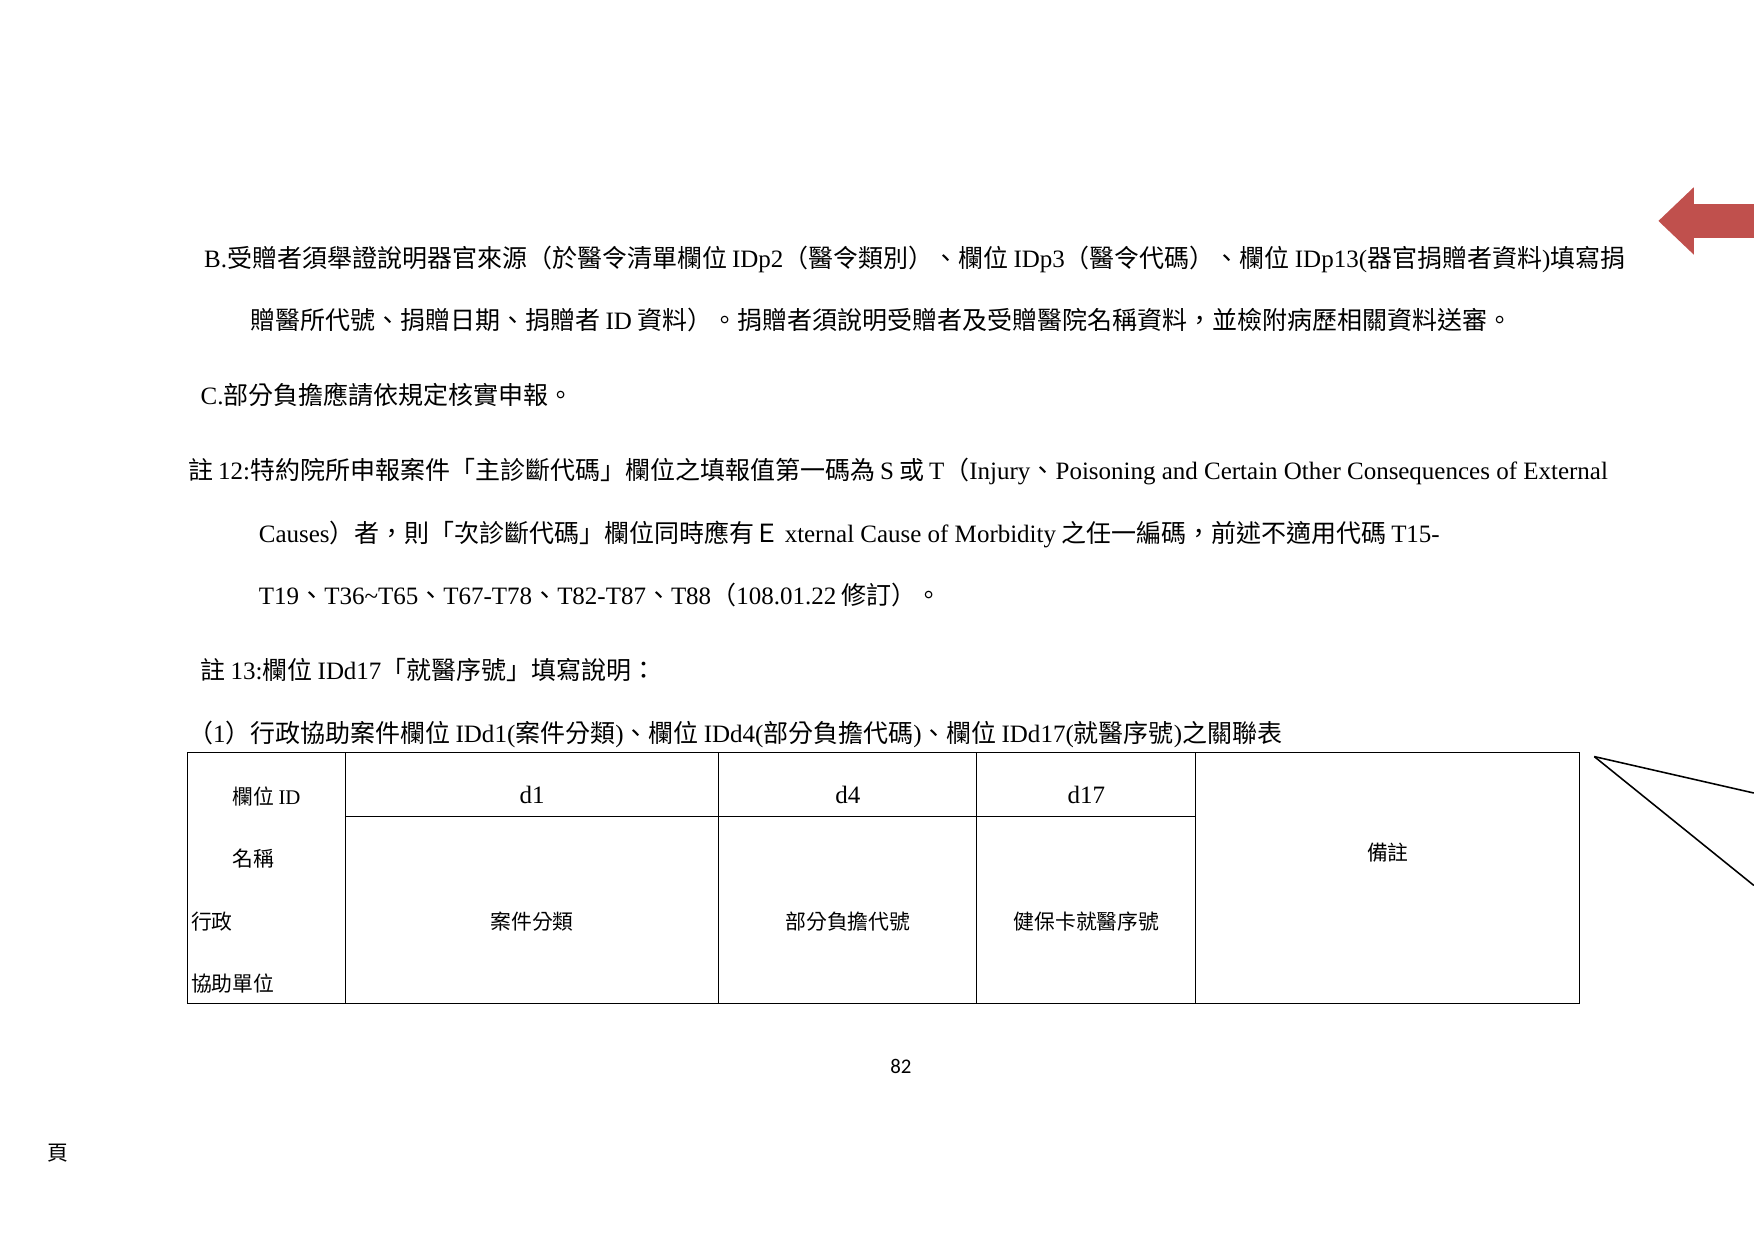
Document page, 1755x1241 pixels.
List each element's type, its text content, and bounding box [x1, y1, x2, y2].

table_cell 部分負擔代號 [719, 817, 976, 1003]
table_header d17 [977, 753, 1195, 816]
table_header d1 [346, 753, 718, 816]
table_cell B.受贈者須舉證說明器官來源（於醫令清單欄位IDp2（醫令類別）、欄位IDp3（醫令代碼）、欄位IDp13(器官捐贈者資料)填寫捐贈醫所代號、捐贈日期、捐贈者ID資料）。捐贈者須說明受贈者及受贈醫院名稱資料，並檢附病歷相關資料送審。 C.部分負擔應請依規定核實申報。 註12:特約院所申報案件「主診斷代碼」欄位之填報值第一碼為S或T（Injury、Poisoning and Certain Other Consequences of External Causes）者，則「次診斷代碼」欄位同時應有Ｅxternal Cause of Morbidity之任一編碼，前述不適用代碼T15-T19、T36~T65、T67-T78、T82-T87、T88（108.01.22修訂）。 [177, 215, 1638, 627]
table_cell 案件分類 [346, 817, 718, 1003]
table_header 欄位ID 名稱 行政 協助單位 [188, 753, 345, 1003]
table_cell 健保卡就醫序號 [977, 817, 1195, 1003]
table_header d4 [719, 753, 976, 816]
table_header 備註 [1196, 753, 1579, 1003]
table_cell 註13:欄位IDd17「就醫序號」填寫說明： （1）行政協助案件欄位IDd1(案件分類)、欄位IDd4(部分負擔代碼)、欄位IDd17(就醫序號)之關聯表 [177, 627, 1638, 1004]
